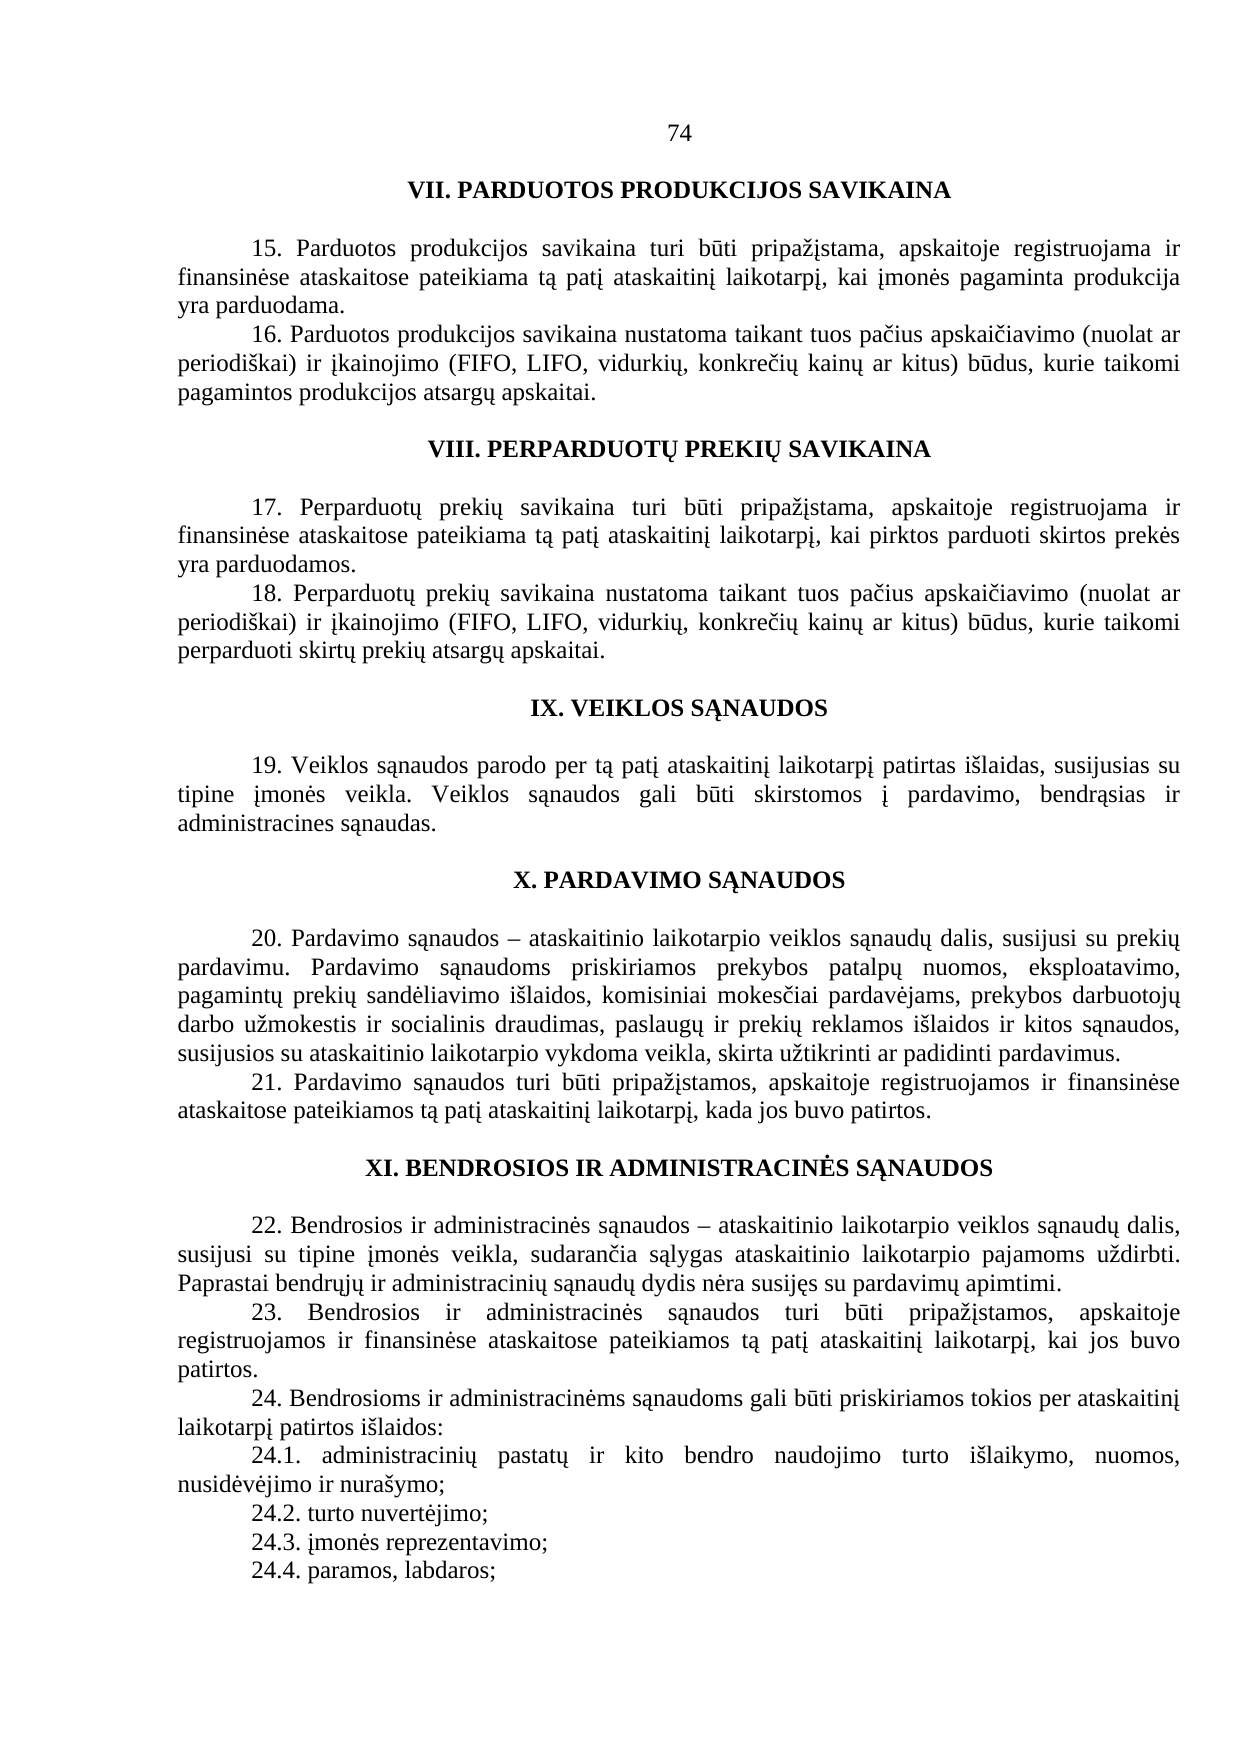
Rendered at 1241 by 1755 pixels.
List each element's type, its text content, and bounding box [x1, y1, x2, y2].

text 24.3. įmonės reprezentavimo; [177, 1527, 1181, 1556]
text 21. Pardavimo sąnaudos turi būti pripažįstamos, apskaitoje registruojamos ir finansinėse ataskaitose pateikiamos tą patį ataskaitinį laikotarpį, kada jos buvo patirtos. [177, 1067, 1181, 1124]
text 24.4. paramos, labdaros; [177, 1556, 1181, 1584]
text 24. Bendrosioms ir administracinėms sąnaudoms gali būti priskiriamos tokios per ataskaitinį laikotarpį patirtos išlaidos: [177, 1383, 1181, 1441]
text 23. Bendrosios ir administracinės sąnaudos turi būti pripažįstamos, apskaitoje registruojamos ir finansinėse ataskaitose pateikiamos tą patį ataskaitinį laikotarpį, kai jos buvo patirtos. [177, 1297, 1181, 1383]
text XI. BENDROSIOS IR ADMINISTRACINĖS SĄNAUDOS [177, 1153, 1181, 1182]
text VIII. PERPARDUOTŲ PREKIŲ SAVIKAINA [177, 434, 1181, 463]
text 15. Parduotos produkcijos savikaina turi būti pripažįstama, apskaitoje registruojama ir finansinėse ataskaitose pateikiama tą patį ataskaitinį laikotarpį, kai įmonės pagaminta produkcija yra parduodama. [177, 233, 1181, 319]
text 24.1. administracinių pastatų ir kito bendro naudojimo turto išlaikymo, nuomos, nusidėvėjimo ir nurašymo; [177, 1441, 1181, 1498]
text 22. Bendrosios ir administracinės sąnaudos – ataskaitinio laikotarpio veiklos sąnaudų dalis, susijusi su tipine įmonės veikla, sudarančia sąlygas ataskaitinio laikotarpio pajamoms uždirbti. Paprastai bendrųjų ir administracinių sąnaudų dydis nėra susijęs su pardavimų apimtimi. [177, 1211, 1181, 1297]
text X. PARDAVIMO SĄNAUDOS [177, 866, 1181, 894]
text 24.2. turto nuvertėjimo; [177, 1498, 1181, 1527]
text 20. Pardavimo sąnaudos – ataskaitinio laikotarpio veiklos sąnaudų dalis, susijusi su prekių pardavimu. Pardavimo sąnaudoms priskiriamos prekybos patalpų nuomos, eksploatavimo, pagamintų prekių sandėliavimo išlaidos, komisiniai mokesčiai pardavėjams, prekybos darbuotojų darbo užmokestis ir socialinis draudimas, paslaugų ir prekių reklamos išlaidos ir kitos sąnaudos, susijusios su ataskaitinio laikotarpio vykdoma veikla, skirta užtikrinti ar padidinti pardavimus. [177, 923, 1181, 1067]
text 18. Perparduotų prekių savikaina nustatoma taikant tuos pačius apskaičiavimo (nuolat ar periodiškai) ir įkainojimo (FIFO, LIFO, vidurkių, konkrečių kainų ar kitus) būdus, kurie taikomi perparduoti skirtų prekių atsargų apskaitai. [177, 578, 1181, 664]
text VII. PARDUOTOS PRODUKCIJOS SAVIKAINA [177, 176, 1181, 204]
text 16. Parduotos produkcijos savikaina nustatoma taikant tuos pačius apskaičiavimo (nuolat ar periodiškai) ir įkainojimo (FIFO, LIFO, vidurkių, konkrečių kainų ar kitus) būdus, kurie taikomi pagamintos produkcijos atsargų apskaitai. [177, 319, 1181, 406]
text 19. Veiklos sąnaudos parodo per tą patį ataskaitinį laikotarpį patirtas išlaidas, susijusias su tipine įmonės veikla. Veiklos sąnaudos gali būti skirstomos į pardavimo, bendrąsias ir administracines sąnaudas. [177, 751, 1181, 837]
text 17. Perparduotų prekių savikaina turi būti pripažįstama, apskaitoje registruojama ir finansinėse ataskaitose pateikiama tą patį ataskaitinį laikotarpį, kai pirktos parduoti skirtos prekės yra parduodamos. [177, 492, 1181, 578]
text IX. VEIKLOS SĄNAUDOS [177, 693, 1181, 722]
